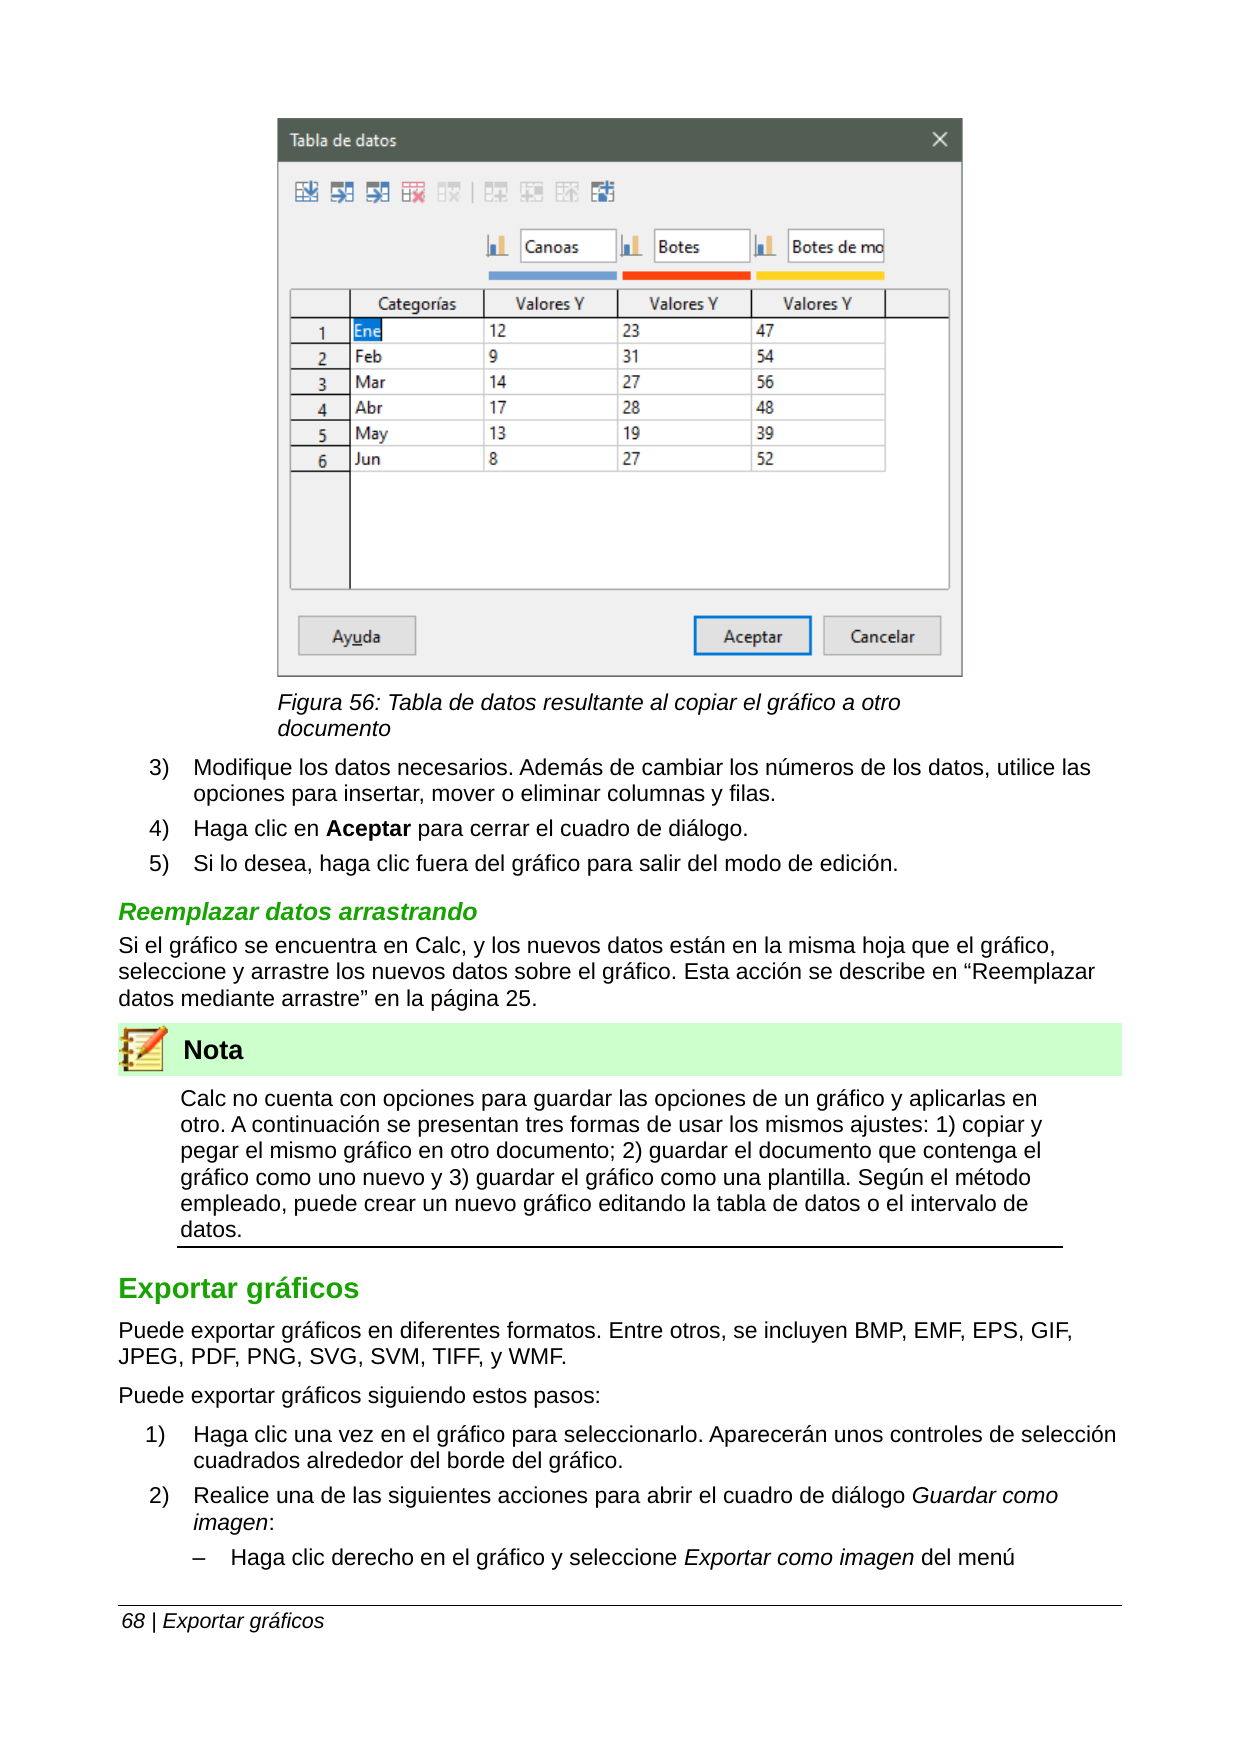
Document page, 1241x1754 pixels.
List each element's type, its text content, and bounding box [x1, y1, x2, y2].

text Figura 56: Tabla de datos resultante al copiar el gráfico a otro documento [277, 689, 963, 742]
list Puede exportar gráficos en diferentes formatos. Entre otros, se incluyen BMP, EMF, EPS, GIF, JPEG, PDF, PNG, SVG, SVM, TIFF, y WMF. [118, 1317, 1122, 1369]
subtitle Exportar gráficos [118, 1271, 1122, 1305]
text Calc no cuenta con opciones para guardar las opciones de un gráfico y aplicarlas en otro. A continuación se presentan tres formas de usar los mismos ajustes: 1) copiar y pegar el mismo gráfico en otro documento; 2) guardar el documento que contenga el gráfico como uno nuevo y 3) guardar el gráfico como una plantilla. Según el método empleado, puede crear un nuevo gráfico editando la tabla de datos o el intervalo de datos. [177, 1082, 1063, 1246]
list Haga clic derecho en el gráfico y seleccione Exportar como imagen del menú [192, 1544, 1122, 1570]
subtitle Reemplazar datos arrastrando [118, 897, 1122, 926]
list Haga clic en Aceptar para cerrar el cuadro de diálogo. [169, 815, 1122, 841]
picture [119, 1024, 170, 1075]
list Modifique los datos necesarios. Además de cambiar los números de los datos, utilice las opciones para insertar, mover o eliminar columnas y filas. [169, 753, 1122, 806]
picture [277, 118, 963, 677]
list Realice una de las siguientes acciones para abrir el cuadro de diálogo Guardar como imagen: [169, 1482, 1122, 1535]
subtitle Nota [118, 1023, 1122, 1076]
list Puede exportar gráficos siguiendo estos pasos: [118, 1382, 1122, 1408]
list Haga clic una vez en el gráfico para seleccionarlo. Aparecerán unos controles de selección cuadrados alrededor del borde del gráfico. [165, 1421, 1122, 1473]
list Si lo desea, haga clic fuera del gráfico para salir del modo de edición. [169, 850, 1122, 877]
text Si el gráfico se encuentra en Calc, y los nuevos datos están en la misma hoja que el gráfico, seleccione y arrastre los nuevos datos sobre el gráfico. Esta acción se describe en “Reemplazar datos mediante arrastre” en la página 25. [118, 932, 1122, 1011]
